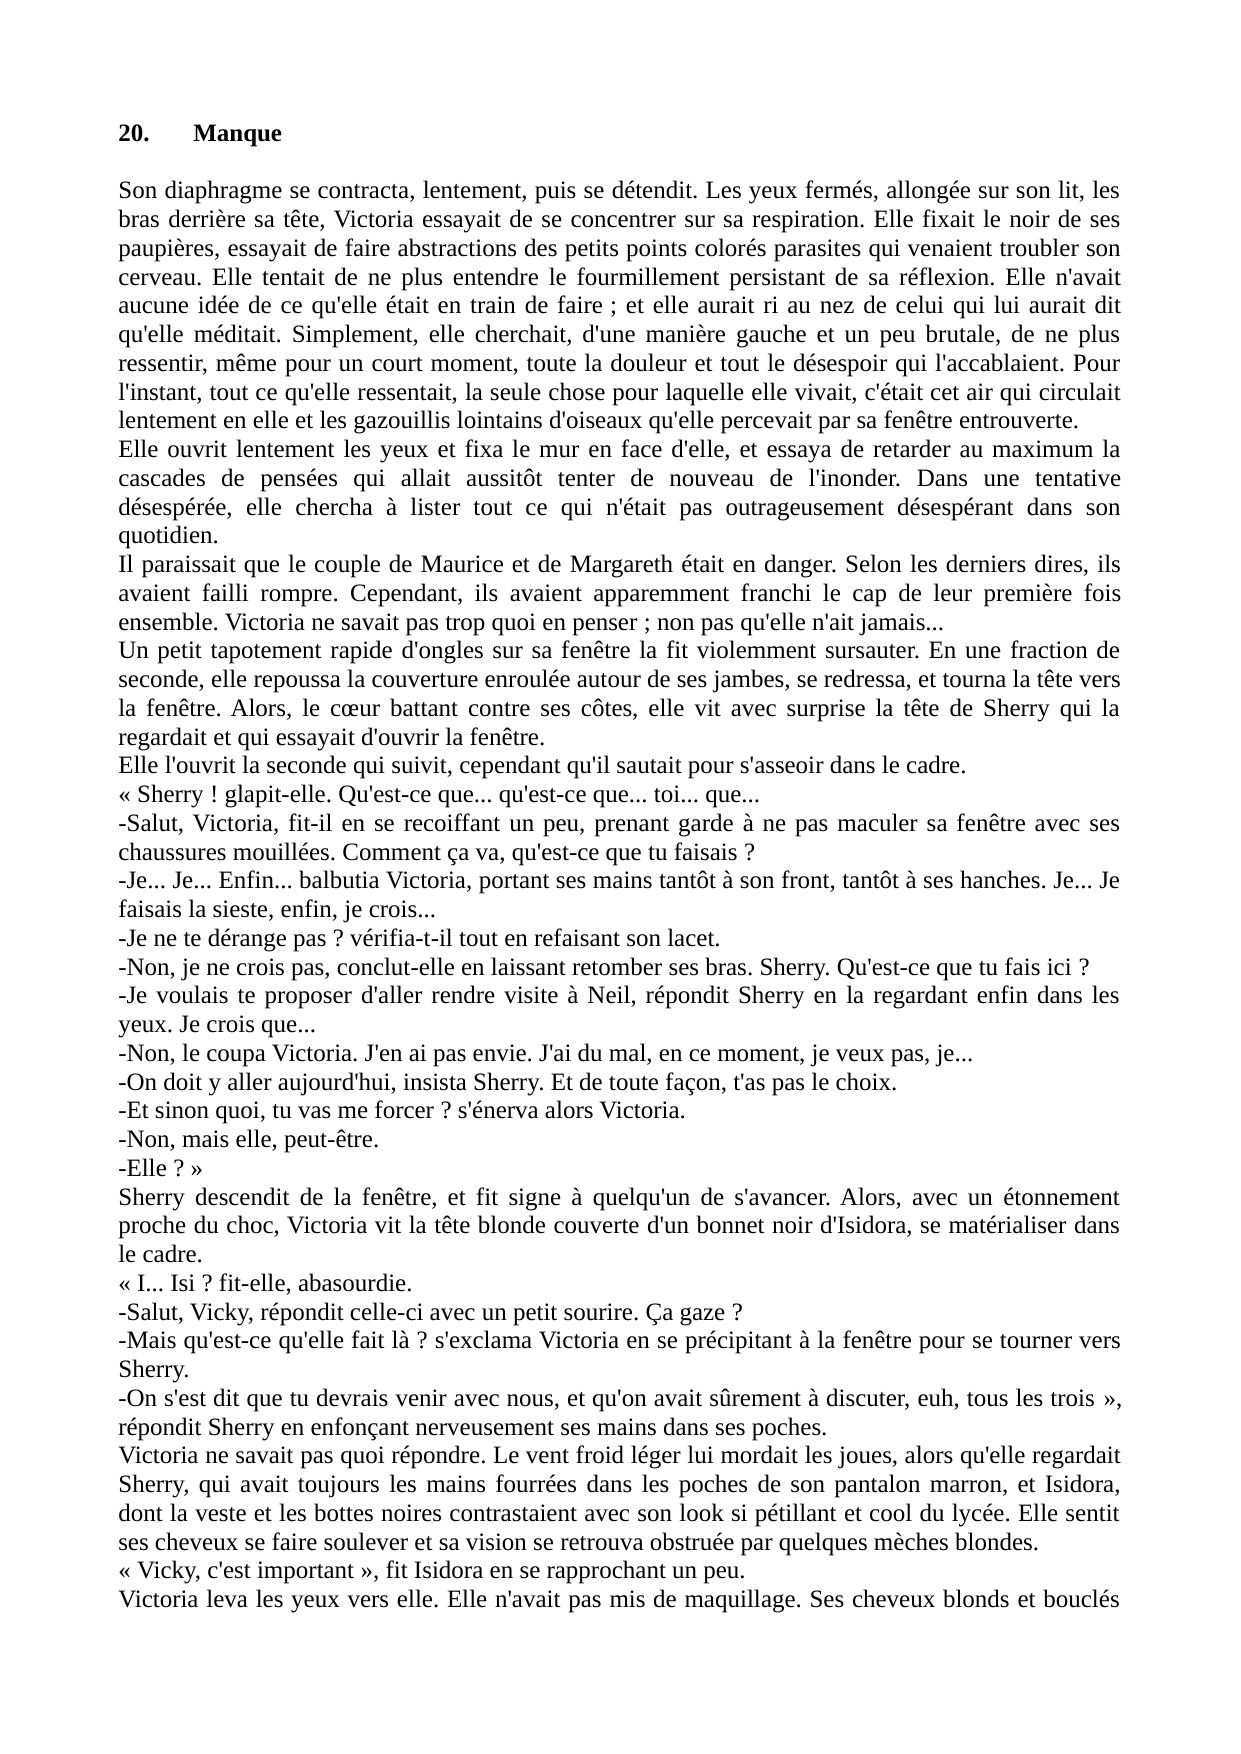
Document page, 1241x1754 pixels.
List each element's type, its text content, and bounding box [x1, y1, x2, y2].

text Son diaphragme se contracta, lentement, puis se détendit. Les yeux fermés, allongée sur son lit, les bras derrière sa tête, Victoria essayait de se concentrer sur sa respiration. Elle fixait le noir de ses paupières, essayait de faire abstractions des petits points colorés parasites qui venaient troubler son cerveau. Elle tentait de ne plus entendre le fourmillement persistant de sa réflexion. Elle n'avait aucune idée de ce qu'elle était en train de faire ; et elle aurait ri au nez de celui qui lui aurait dit qu'elle méditait. Simplement, elle cherchait, d'une manière gauche et un peu brutale, de ne plus ressentir, même pour un court moment, toute la douleur et tout le désespoir qui l'accablaient. Pour l'instant, tout ce qu'elle ressentait, la seule chose pour laquelle elle vivait, c'était cet air qui circulait lentement en elle et les gazouillis lointains d'oiseaux qu'elle percevait par sa fenêtre entrouverte. [118, 176, 1122, 434]
text -Salut, Vicky, répondit celle-ci avec un petit sourire. Ça gaze ? [118, 1297, 1122, 1326]
text Elle l'ouvrit la seconde qui suivit, cependant qu'il sautait pour s'asseoir dans le cadre. [118, 751, 1122, 779]
text -On s'est dit que tu devrais venir avec nous, et qu'on avait sûrement à discuter, euh, tous les trois », répondit Sherry en enfonçant nerveusement ses mains dans ses poches. [118, 1383, 1122, 1441]
text -Je ne te dérange pas ? vérifia-t-il tout en refaisant son lacet. [118, 923, 1122, 952]
text -Non, je ne crois pas, conclut-elle en laissant retomber ses bras. Sherry. Qu'est-ce que tu fais ici ? [118, 952, 1122, 981]
text -Non, mais elle, peut-être. [118, 1124, 1122, 1153]
text -Non, le coupa Victoria. J'en ai pas envie. J'ai du mal, en ce moment, je veux pas, je... [118, 1038, 1122, 1067]
text -Et sinon quoi, tu vas me forcer ? s'énerva alors Victoria. [118, 1096, 1122, 1124]
text -Je voulais te proposer d'aller rendre visite à Neil, répondit Sherry en la regardant enfin dans les yeux. Je crois que... [118, 981, 1122, 1038]
text Elle ouvrit lentement les yeux et fixa le mur en face d'elle, et essaya de retarder au maximum la cascades de pensées qui allait aussitôt tenter de nouveau de l'inonder. Dans une tentative désespérée, elle chercha à lister tout ce qui n'était pas outrageusement désespérant dans son quotidien. [118, 434, 1122, 549]
text « Vicky, c'est important », fit Isidora en se rapprochant un peu. [118, 1556, 1122, 1584]
text Il paraissait que le couple de Maurice et de Margareth était en danger. Selon les derniers dires, ils avaient failli rompre. Cependant, ils avaient apparemment franchi le cap de leur première fois ensemble. Victoria ne savait pas trop quoi en penser ; non pas qu'elle n'ait jamais... [118, 549, 1122, 636]
text -Mais qu'est-ce qu'elle fait là ? s'exclama Victoria en se précipitant à la fenêtre pour se tourner vers Sherry. [118, 1326, 1122, 1383]
text -Elle ? » [118, 1153, 1122, 1182]
text -On doit y aller aujourd'hui, insista Sherry. Et de toute façon, t'as pas le choix. [118, 1067, 1122, 1096]
list Manque [118, 118, 1122, 147]
text « Sherry ! glapit-elle. Qu'est-ce que... qu'est-ce que... toi... que... [118, 779, 1122, 808]
text Un petit tapotement rapide d'ongles sur sa fenêtre la fit violemment sursauter. En une fraction de seconde, elle repoussa la couverture enroulée autour de ses jambes, se redressa, et tourna la tête vers la fenêtre. Alors, le cœur battant contre ses côtes, elle vit avec surprise la tête de Sherry qui la regardait et qui essayait d'ouvrir la fenêtre. [118, 636, 1122, 751]
text Victoria leva les yeux vers elle. Elle n'avait pas mis de maquillage. Ses cheveux blonds et bouclés [118, 1584, 1122, 1613]
text Victoria ne savait pas quoi répondre. Le vent froid léger lui mordait les joues, alors qu'elle regardait Sherry, qui avait toujours les mains fourrées dans les poches de son pantalon marron, et Isidora, dont la veste et les bottes noires contrastaient avec son look si pétillant et cool du lycée. Elle sentit ses cheveux se faire soulever et sa vision se retrouva obstruée par quelques mèches blondes. [118, 1441, 1122, 1556]
text Sherry descendit de la fenêtre, et fit signe à quelqu'un de s'avancer. Alors, avec un étonnement proche du choc, Victoria vit la tête blonde couverte d'un bonnet noir d'Isidora, se matérialiser dans le cadre. [118, 1182, 1122, 1268]
text -Je... Je... Enfin... balbutia Victoria, portant ses mains tantôt à son front, tantôt à ses hanches. Je... Je faisais la sieste, enfin, je crois... [118, 866, 1122, 923]
text « I... Isi ? fit-elle, abasourdie. [118, 1268, 1122, 1297]
text -Salut, Victoria, fit-il en se recoiffant un peu, prenant garde à ne pas maculer sa fenêtre avec ses chaussures mouillées. Comment ça va, qu'est-ce que tu faisais ? [118, 808, 1122, 866]
